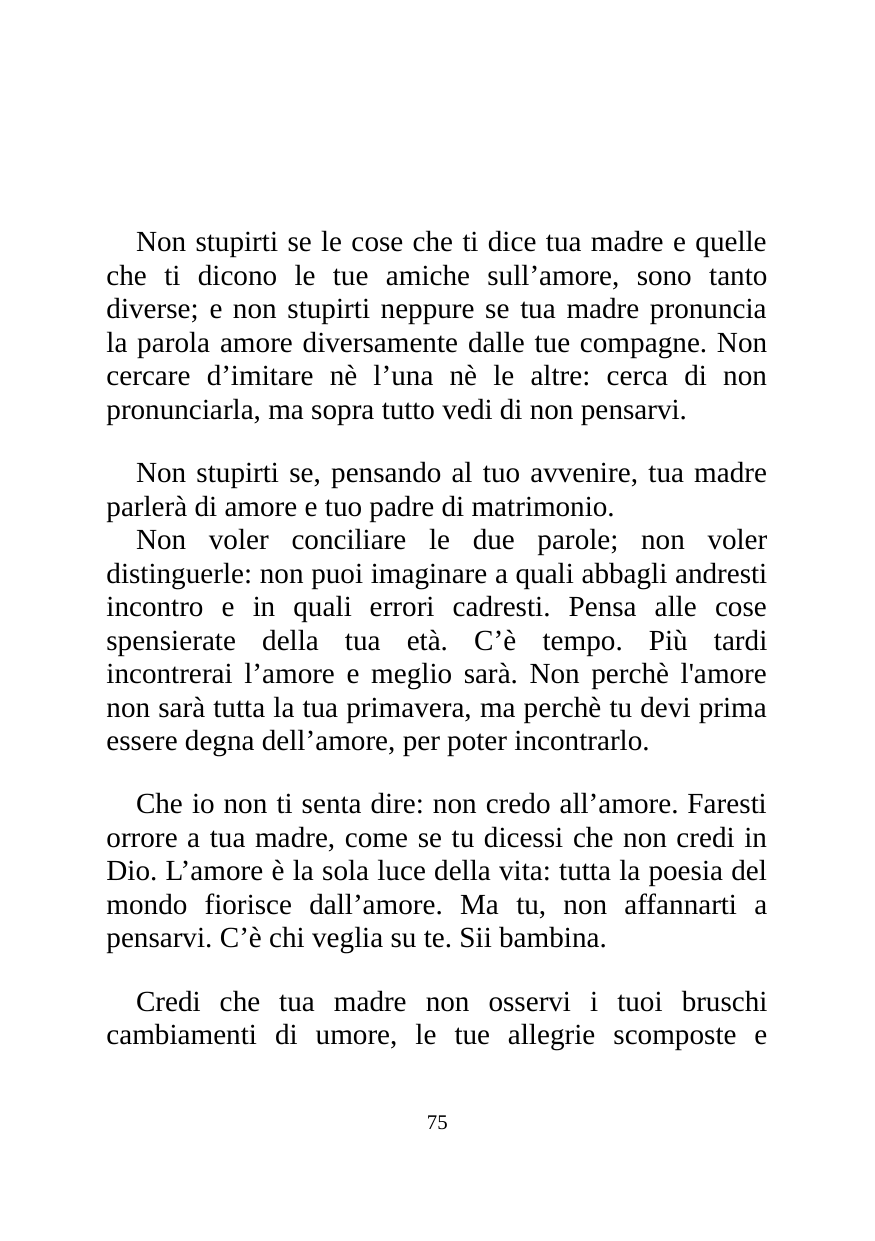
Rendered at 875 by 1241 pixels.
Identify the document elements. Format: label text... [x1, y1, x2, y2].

text Non voler conciliare le due parole; non voler distinguerle: non puoi imaginare a quali abbagli andresti incontro e in quali errori cadresti. Pensa alle cose spensierate della tua età. C’è tempo. Più tardi incontrerai l’amore e meglio sarà. Non perchè l'amore non sarà tutta la tua primavera, ma perchè tu devi prima essere degna dell’amore, per poter incontrarlo. [106, 522, 768, 757]
text Credi che tua madre non osservi i tuoi bruschi cambiamenti di umore, le tue allegrie scomposte e [106, 984, 768, 1051]
text Non stupirti se, pensando al tuo avvenire, tua madre parlerà di amore e tuo padre di matrimonio. [106, 455, 768, 522]
text Non stupirti se le cose che ti dice tua madre e quelle che ti dicono le tue amiche sull’amore, sono tanto diverse; e non stupirti neppure se tua madre pronuncia la parola amore diversamente dalle tue compagne. Non cercare d’imitare nè l’una nè le altre: cerca di non pronunciarla, ma sopra tutto vedi di non pensarvi. [106, 224, 768, 426]
text Che io non ti senta dire: non credo all’amore. Faresti orrore a tua madre, come se tu dicessi che non credi in Dio. L’amore è la sola luce della vita: tutta la poesia del mondo fiorisce dall’amore. Ma tu, non affannarti a pensarvi. C’è chi veglia su te. Sii bambina. [106, 786, 768, 954]
